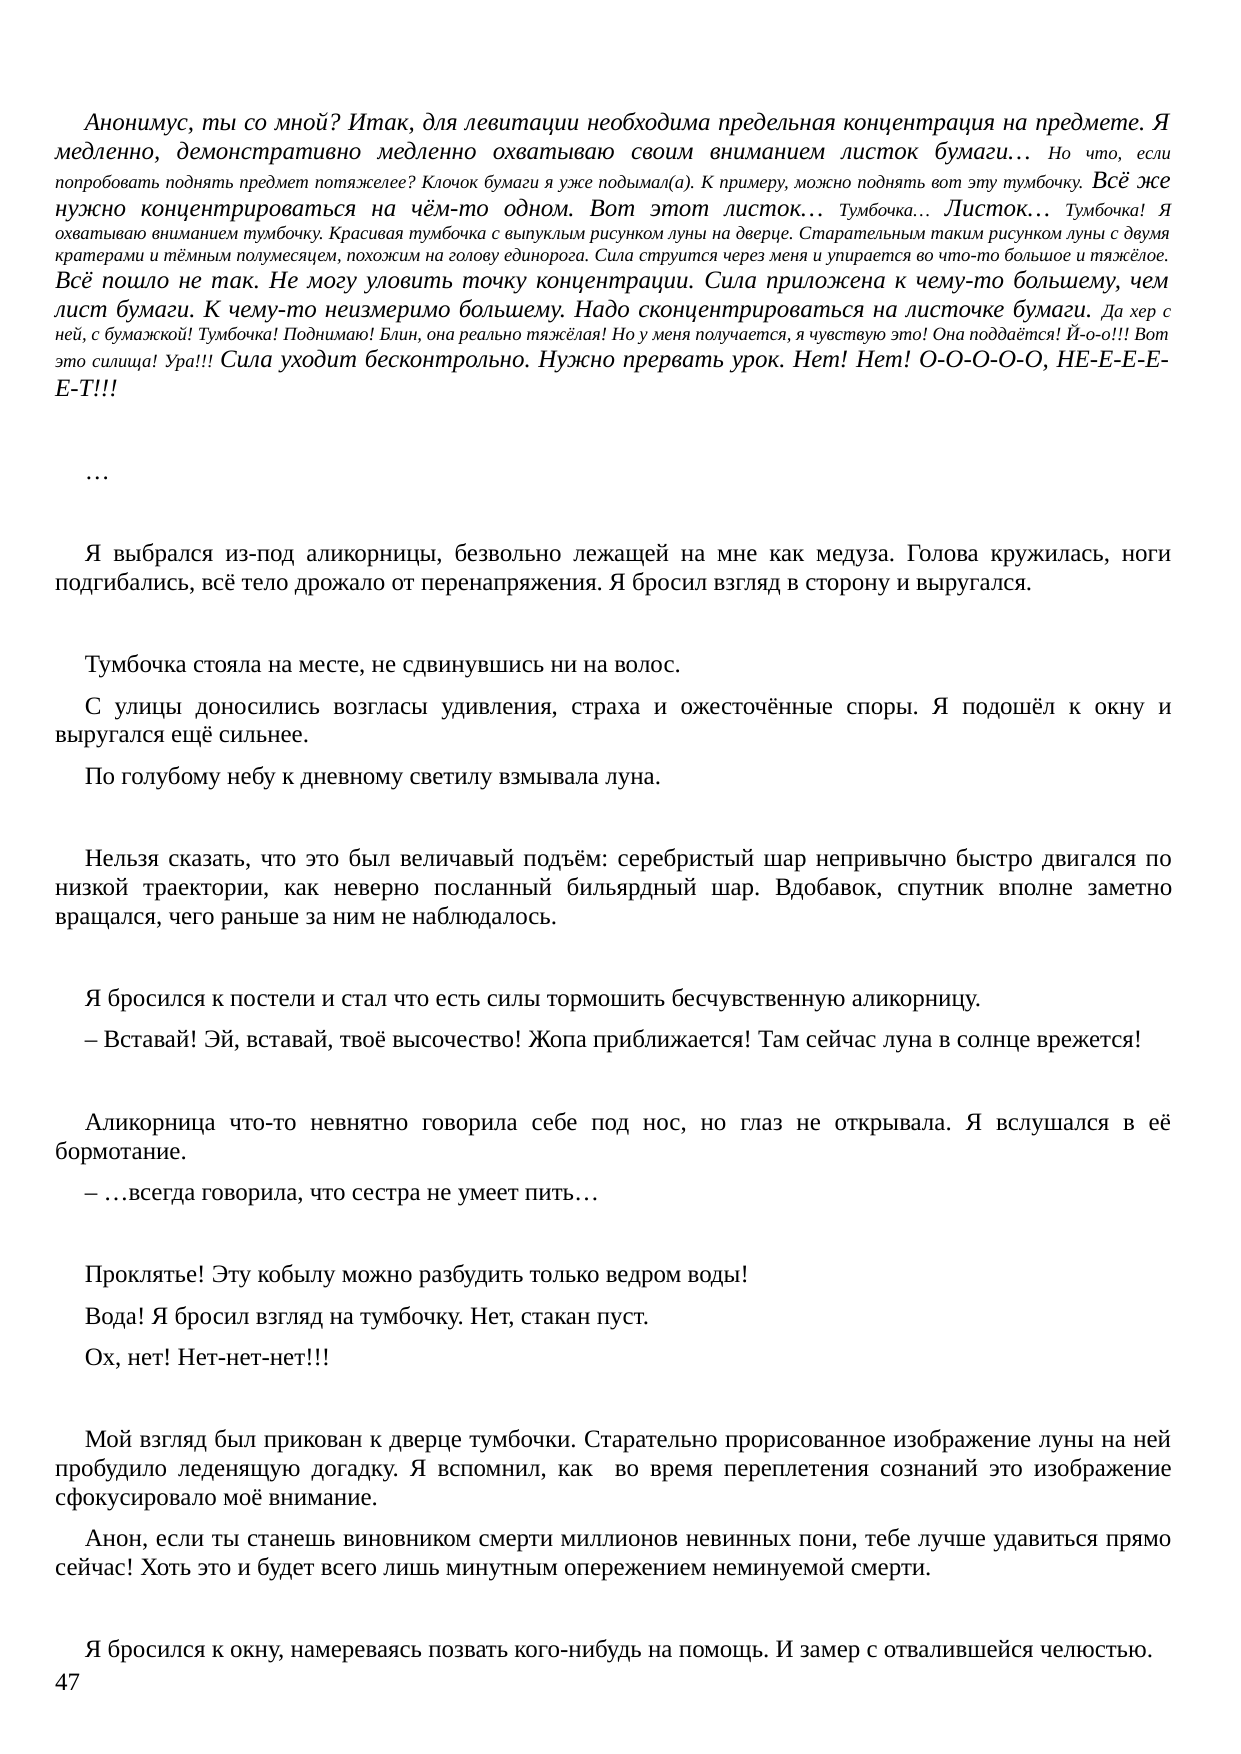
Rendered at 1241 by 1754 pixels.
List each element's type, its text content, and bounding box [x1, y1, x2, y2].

text Проклятье! Эту кобылу можно разбудить только ведром воды! [55, 1259, 1173, 1288]
text Я бросился к постели и стал что есть силы тормошить бесчувственную аликорницу. [55, 983, 1173, 1012]
text Анон, если ты станешь виновником смерти миллионов невинных пони, тебе лучше удавиться прямо сейчас! Хоть это и будет всего лишь минутным опережением неминуемой смерти. [55, 1523, 1173, 1581]
text Я выбрался из-под аликорницы, безвольно лежащей на мне как медуза. Голова кружилась, ноги подгибались, всё тело дрожало от перенапряжения. Я бросил взгляд в сторону и выругался. [55, 538, 1173, 596]
text Мой взгляд был прикован к дверце тумбочки. Старательно прорисованное изображение луны на ней пробудило леденящую догадку. Я вспомнил, как во время переплетения сознаний это изображение сфокусировало моё внимание. [55, 1424, 1173, 1511]
text … [55, 456, 1173, 484]
text По голубому небу к дневному светилу взмывала луна. [55, 761, 1173, 789]
text Аликорница что-то невнятно говорила себе под нос, но глаз не открывала. Я вслушался в её бормотание. [55, 1107, 1173, 1164]
text Ох, нет! Нет-нет-нет!!! [55, 1342, 1173, 1371]
text Тумбочка стояла на месте, не сдвинувшись ни на волос. [55, 649, 1173, 678]
text Вода! Я бросил взгляд на тумбочку. Нет, стакан пуст. [55, 1301, 1173, 1329]
text – …всегда говорила, что сестра не умеет пить… [55, 1177, 1173, 1206]
text – Вставай! Эй, вставай, твоё высочество! Жопа приближается! Там сейчас луна в солнце врежется! [55, 1024, 1173, 1053]
text С улицы доносились возгласы удивления, страха и ожесточённые споры. Я подошёл к окну и выругался ещё сильнее. [55, 691, 1173, 748]
text Нельзя сказать, что это был величавый подъём: серебристый шар непривычно быстро двигался по низкой траектории, как неверно посланный бильярдный шар. Вдобавок, спутник вполне заметно вращался, чего раньше за ним не наблюдалось. [55, 843, 1173, 929]
text Я бросился к окну, намереваясь позвать кого-нибудь на помощь. И замер с отвалившейся челюстью. [55, 1634, 1173, 1663]
text Анонимус, ты со мной? Итак, для левитации необходима предельная концентрация на предмете. Я медленно, демонстративно медленно охватываю своим вниманием листок бумаги… Но что, если попробовать поднять предмет потяжелее? Клочок бумаги я уже подымал(а). К примеру, можно поднять вот эту тумбочку. Всё же нужно концентрироваться на чём-то одном. Вот этот листок… Тумбочка… Листок… Тумбочка! Я охватываю вниманием тумбочку. Красивая тумбочка с выпуклым рисунком луны на дверце. Старательным таким рисунком луны с двумя кратерами и тёмным полумесяцем, похожим на голову единорога. Сила струится через меня и упирается во что-то большое и тяжёлое. Всё пошло не так. Не могу уловить точку концентрации. Сила приложена к чему-то большему, чем лист бумаги. К чему-то неизмеримо большему. Надо сконцентрироваться на листочке бумаги. Да хер с ней, с бумажкой! Тумбочка! Поднимаю! Блин, она реально тяжёлая! Но у меня получается, я чувствую это! Она поддаётся! Й-о-о!!! Вот это силища! Ура!!! Сила уходит бесконтрольно. Нужно прервать урок. Нет! Нет! О-О-О-О-О, НЕ-Е-Е-Е-Е-Т!!! [55, 107, 1173, 402]
